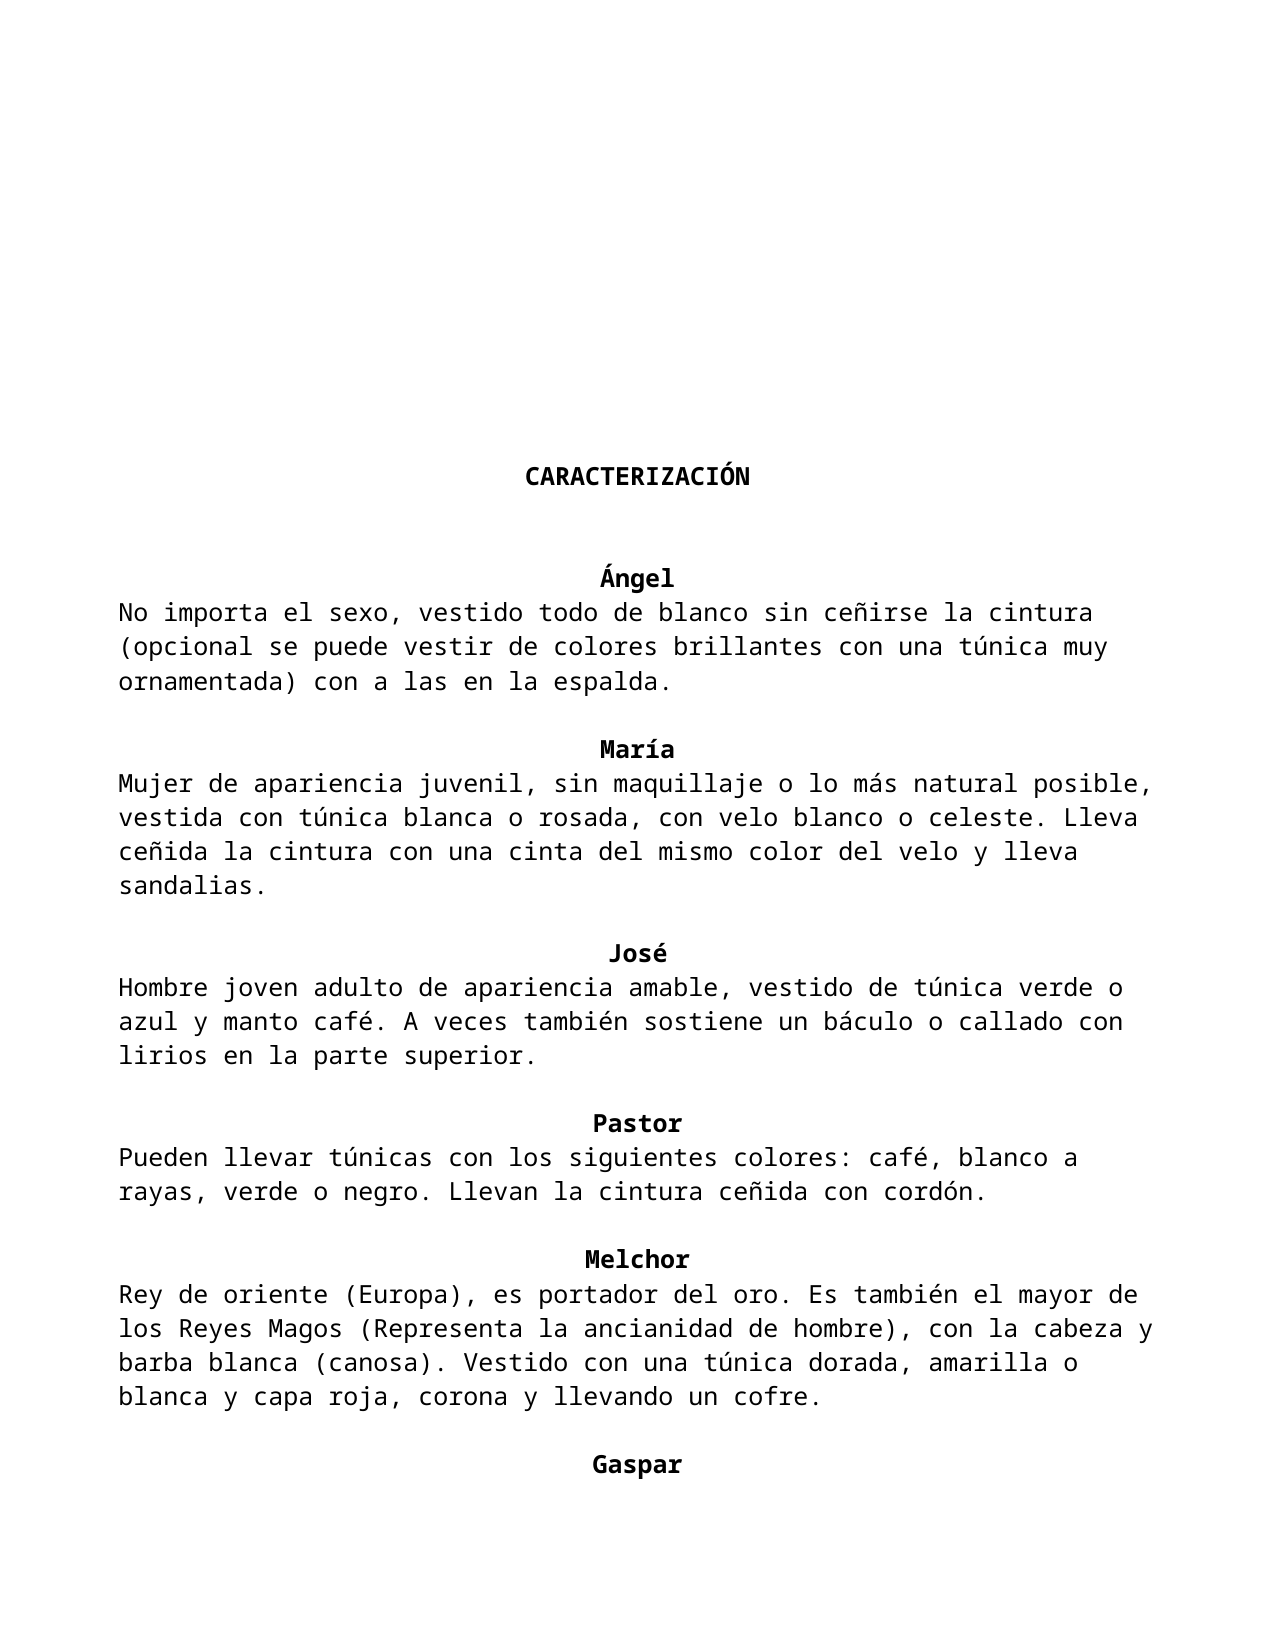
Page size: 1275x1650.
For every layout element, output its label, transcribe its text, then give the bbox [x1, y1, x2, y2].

text Rey de oriente (Europa), es portador del oro. Es también el mayor de los Reyes Magos (Representa la ancianidad de hombre), con la cabeza y barba blanca (canosa). Vestido con una túnica dorada, amarilla o blanca y capa roja, corona y llevando un cofre. [118, 1276, 1157, 1412]
text Hombre joven adulto de apariencia amable, vestido de túnica verde o azul y manto café. A veces también sostiene un báculo o callado con lirios en la parte superior. [118, 970, 1157, 1072]
text Ángel [118, 561, 1157, 595]
text Pastor [118, 1106, 1157, 1140]
text Pueden llevar túnicas con los siguientes colores: café, blanco a rayas, verde o negro. Llevan la cintura ceñida con cordón. [118, 1140, 1157, 1208]
text María [118, 731, 1157, 765]
text Mujer de apariencia juvenil, sin maquillaje o lo más natural posible, vestida con túnica blanca o rosada, con velo blanco o celeste. Lleva ceñida la cintura con una cinta del mismo color del velo y lleva sandalias. [118, 765, 1157, 902]
text Melchor [118, 1242, 1157, 1276]
text José [118, 936, 1157, 970]
text CARACTERIZACIÓN [118, 459, 1157, 493]
text No importa el sexo, vestido todo de blanco sin ceñirse la cintura (opcional se puede vestir de colores brillantes con una túnica muy ornamentada) con a las en la espalda. [118, 595, 1157, 697]
text Gaspar [118, 1447, 1157, 1481]
